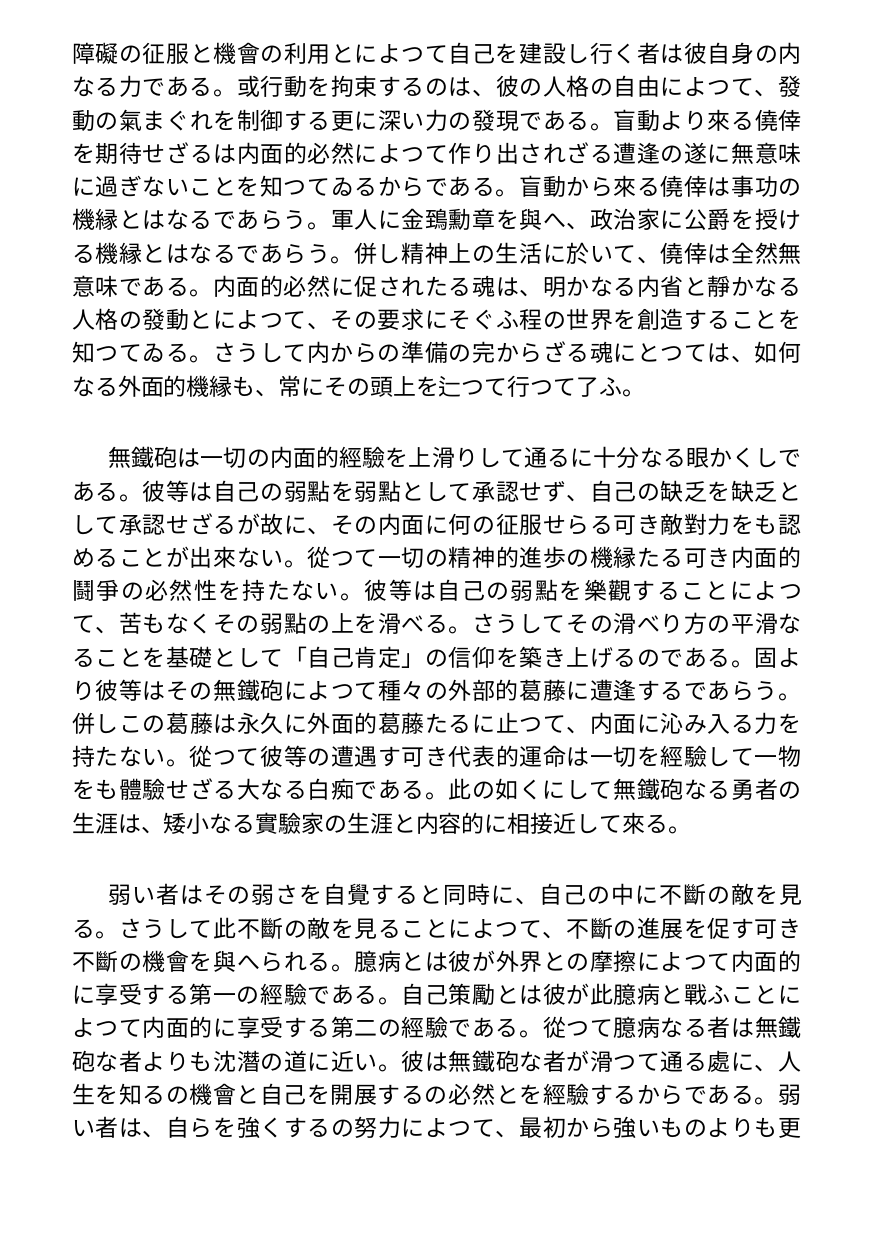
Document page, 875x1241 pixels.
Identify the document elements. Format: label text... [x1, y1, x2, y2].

text 無鐵砲は一切の内面的經驗を上滑りして通るに十分なる眼かくしである。彼等は自己の弱點を弱點として承認せず、自己の缺乏を缺乏として承認せざるが故に、その内面に何の征服せらる可き敵對力をも認めることが出來ない。從つて一切の精神的進歩の機縁たる可き内面的鬪爭の必然性を持たない。彼等は自己の弱點を樂觀することによつて、苦もなくその弱點の上を滑べる。さうしてその滑べり方の平滑なることを基礎として「自己肯定」の信仰を築き上げるのである。固より彼等はその無鐵砲によつて種々の外部的葛藤に遭逢するであらう。併しこの葛藤は永久に外面的葛藤たるに止つて、内面に沁み入る力を持たない。從つて彼等の遭遇す可き代表的運命は一切を經驗して一物をも體驗せざる大なる白痴である。此の如くにして無鐵砲なる勇者の生涯は、矮小なる實驗家の生涯と内容的に相接近して來る。 [72, 440, 802, 839]
text 障礙の征服と機會の利用とによつて自己を建設し行く者は彼自身の内なる力である。或行動を拘束するのは、彼の人格の自由によつて、發動の氣まぐれを制御する更に深い力の發現である。盲動より來る僥倖を期待せざるは内面的必然によつて作り出されざる遭逢の遂に無意味に過ぎないことを知つてゐるからである。盲動から來る僥倖は事功の機縁とはなるであらう。軍人に金鵄勳章を與へ、政治家に公爵を授ける機縁とはなるであらう。併し精神上の生活に於いて、僥倖は全然無意味である。内面的必然に促されたる魂は、明かなる内省と靜かなる人格の發動とによつて、その要求にそぐふ程の世界を創造することを知つてゐる。さうして内からの準備の完からざる魂にとつては、如何なる外面的機縁も、常にその頭上を辷つて行つて了ふ。 [72, 36, 802, 402]
text 弱い者はその弱さを自覺すると同時に、自己の中に不斷の敵を見る。さうして此不斷の敵を見ることによつて、不斷の進展を促す可き不斷の機會を與へられる。臆病とは彼が外界との摩擦によつて内面的に享受する第一の經驗である。自己策勵とは彼が此臆病と戰ふことによつて内面的に享受する第二の經驗である。從つて臆病なる者は無鐵砲な者よりも沈潛の道に近い。彼は無鐵砲な者が滑つて通る處に、人生を知るの機會と自己を開展するの必然とを經驗するからである。弱い者は、自らを強くするの努力によつて、最初から強いものよりも更 [72, 877, 802, 1143]
